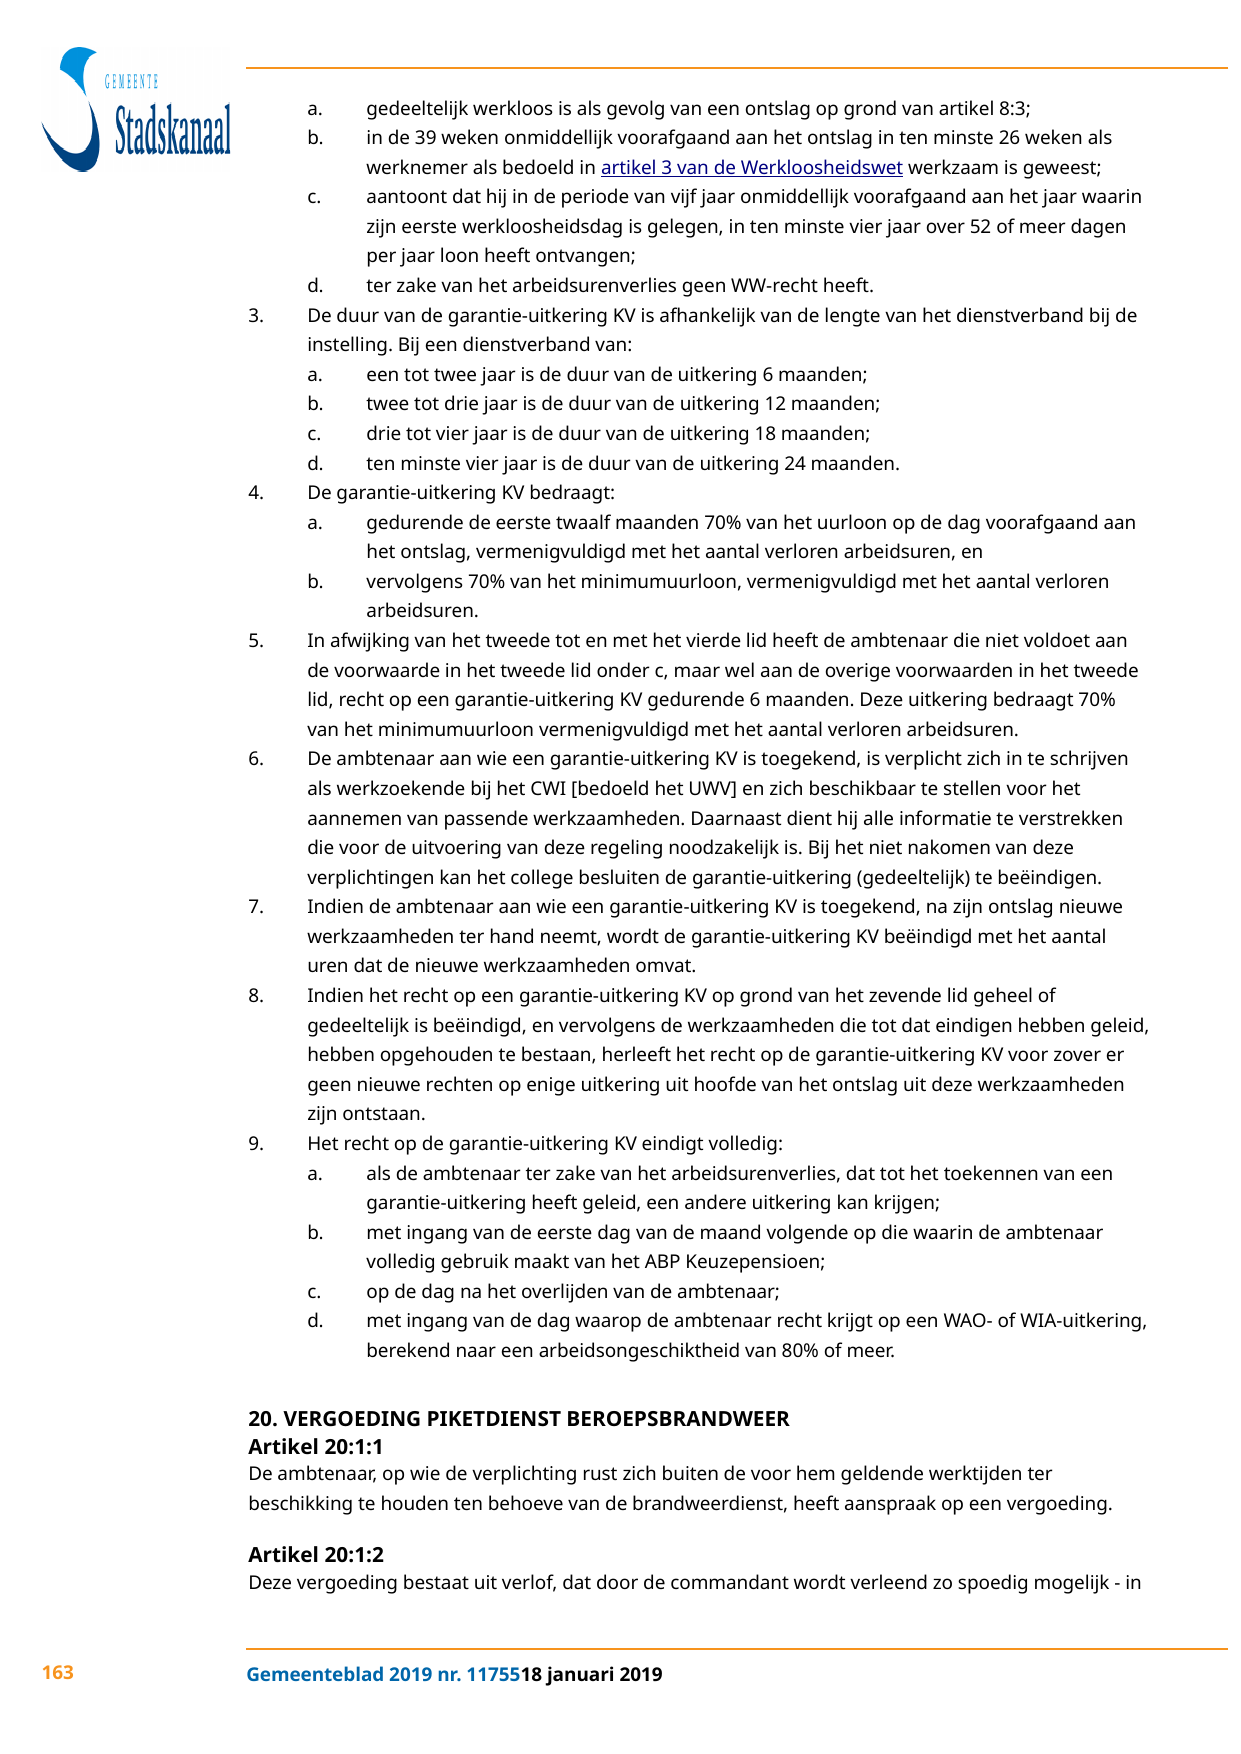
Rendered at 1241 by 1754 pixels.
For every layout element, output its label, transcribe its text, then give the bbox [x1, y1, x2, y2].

list Het recht op de garantie-uitkering KV eindigt volledig: [248, 1130, 1152, 1156]
list als de ambtenaar ter zake van het arbeidsurenverlies, dat tot het toekennen van een garantie-uitkering heeft geleid, een andere uitkering kan krijgen; [307, 1160, 1152, 1215]
list In afwijking van het tweede tot en met het vierde lid heeft de ambtenaar die niet voldoet aan de voorwaarde in het tweede lid onder c, maar wel aan de overige voorwaarden in het tweede lid, recht op een garantie-uitkering KV gedurende 6 maanden. Deze uitkering bedraagt 70% van het minimumuurloon vermenigvuldigd met het aantal verloren arbeidsuren. [248, 627, 1152, 742]
text De ambtenaar, op wie de verplichting rust zich buiten de voor hem geldende werktijden ter beschikking te houden ten behoeve van de brandweerdienst, heeft aanspraak op een vergoeding. [248, 1461, 1152, 1516]
list met ingang van de dag waarop de ambtenaar recht krijgt op een WAO- of WIA-uitkering, berekend naar een arbeidsongeschiktheid van 80% of meer. [307, 1308, 1152, 1363]
list De duur van de garantie-uitkering KV is afhankelijk van de lengte van het dienstverband bij de instelling. Bij een dienstverband van: [248, 302, 1152, 357]
text Artikel 20:1:1 [248, 1432, 1152, 1461]
picture [41, 47, 231, 172]
list twee tot drie jaar is de duur van de uitkering 12 maanden; [307, 391, 1152, 416]
list vervolgens 70% van het minimumuurloon, vermenigvuldigd met het aantal verloren arbeidsuren. [307, 568, 1152, 623]
list ter zake van het arbeidsurenverlies geen WW-recht heeft. [307, 272, 1152, 298]
list Indien de ambtenaar aan wie een garantie-uitkering KV is toegekend, na zijn ontslag nieuwe werkzaamheden ter hand neemt, wordt de garantie-uitkering KV beëindigd met het aantal uren dat de nieuwe werkzaamheden omvat. [248, 893, 1152, 978]
list De garantie-uitkering KV bedraagt: [248, 479, 1152, 505]
list op de dag na het overlijden van de ambtenaar; [307, 1278, 1152, 1304]
list Indien het recht op een garantie-uitkering KV op grond van het zevende lid geheel of gedeeltelijk is beëindigd, en vervolgens de werkzaamheden die tot dat eindigen hebben geleid, hebben opgehouden te bestaan, herleeft het recht op de garantie-uitkering KV voor zover er geen nieuwe rechten op enige uitkering uit hoofde van het ontslag uit deze werkzaamheden zijn ontstaan. [248, 982, 1152, 1126]
list drie tot vier jaar is de duur van de uitkering 18 maanden; [307, 420, 1152, 446]
list De ambtenaar aan wie een garantie-uitkering KV is toegekend, is verplicht zich in te schrijven als werkzoekende bij het CWI [bedoeld het UWV] en zich beschikbaar te stellen voor het aannemen van passende werkzaamheden. Daarnaast dient hij alle informatie te verstrekken die voor de uitvoering van deze regeling noodzakelijk is. Bij het niet nakomen van deze verplichtingen kan het college besluiten de garantie-uitkering (gedeeltelijk) te beëindigen. [248, 746, 1152, 890]
text Artikel 20:1:2 [248, 1540, 1152, 1569]
text Deze vergoeding bestaat uit verlof, dat door de commandant wordt verleend zo spoedig mogelijk - in [248, 1569, 1152, 1594]
list aantoont dat hij in de periode van vijf jaar onmiddellijk voorafgaand aan het jaar waarin zijn eerste werkloosheidsdag is gelegen, in ten minste vier jaar over 52 of meer dagen per jaar loon heeft ontvangen; [307, 183, 1152, 268]
list gedeeltelijk werkloos is als gevolg van een ontslag op grond van artikel 8:3; [307, 95, 1152, 121]
list ten minste vier jaar is de duur van de uitkering 24 maanden. [307, 450, 1152, 476]
list gedurende de eerste twaalf maanden 70% van het uurloon op de dag voorafgaand aan het ontslag, vermenigvuldigd met het aantal verloren arbeidsuren, en [307, 509, 1152, 564]
text 20. VERGOEDING PIKETDIENST BEROEPSBRANDWEER [248, 1404, 1152, 1432]
list een tot twee jaar is de duur van de uitkering 6 maanden; [307, 361, 1152, 387]
list in de 39 weken onmiddellijk voorafgaand aan het ontslag in ten minste 26 weken als werknemer als bedoeld in artikel 3 van de Werkloosheidswet werkzaam is geweest; [307, 124, 1152, 180]
list met ingang van de eerste dag van de maand volgende op die waarin de ambtenaar volledig gebruik maakt van het ABP Keuzepensioen; [307, 1219, 1152, 1274]
